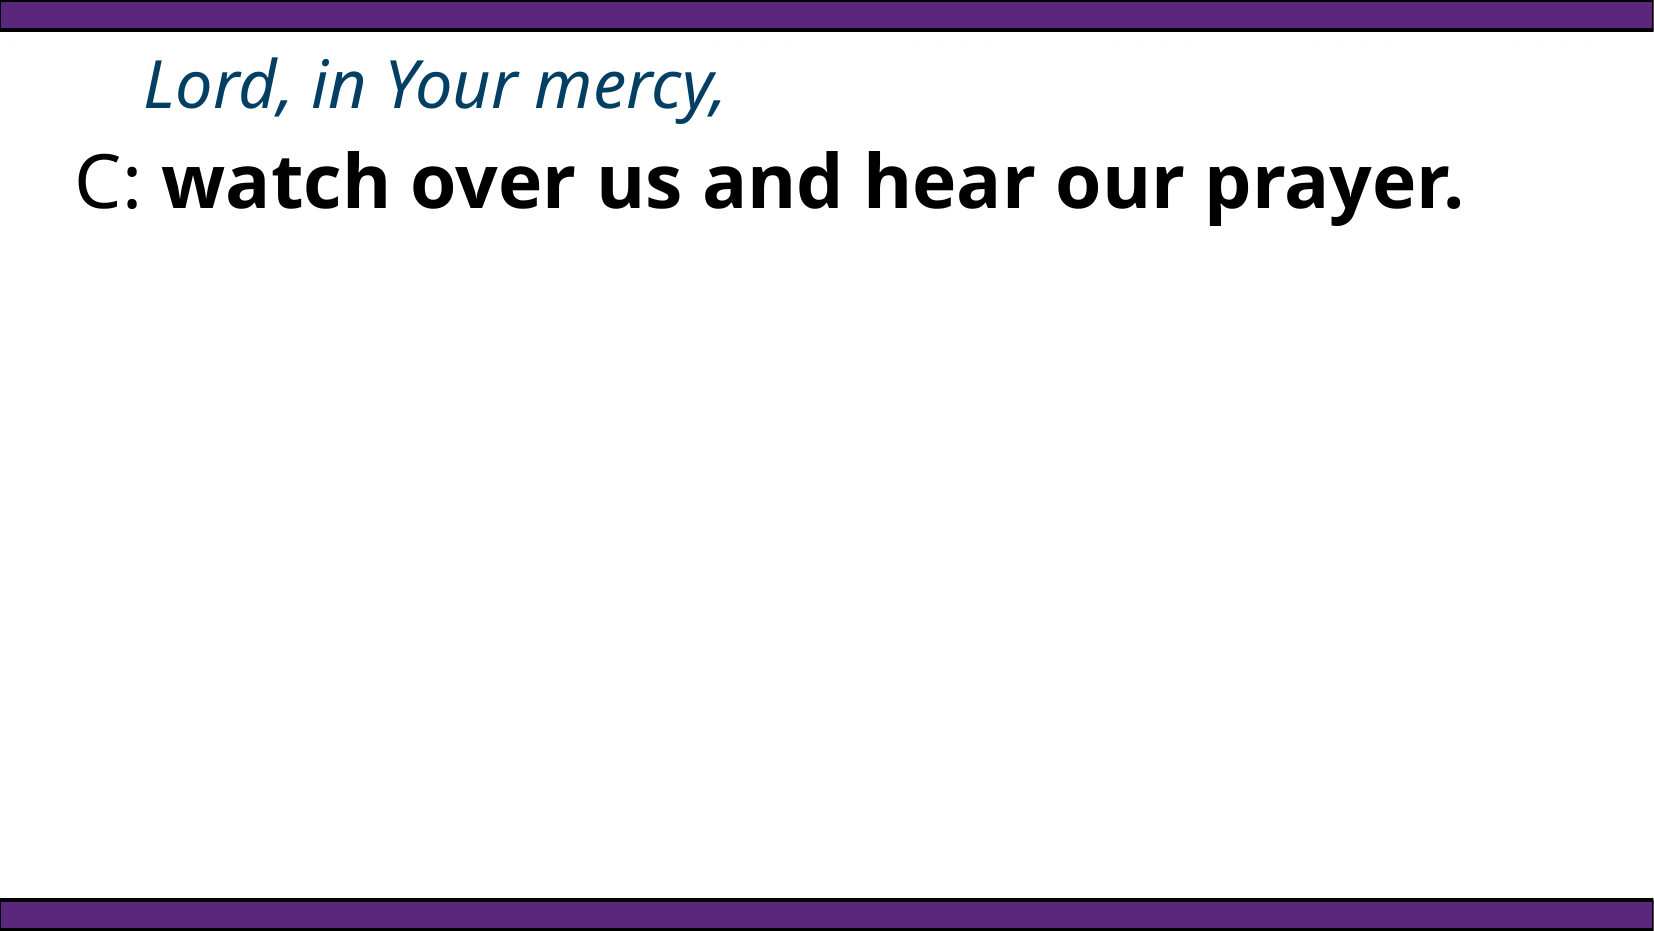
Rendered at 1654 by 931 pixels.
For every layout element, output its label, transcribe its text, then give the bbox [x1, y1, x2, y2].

picture [0, 31, 1654, 900]
text_box [0, 900, 1654, 931]
text_box Lord, in Your mercy, C: watch over us and hear our prayer. [60, 30, 1579, 234]
text_box [0, 0, 1654, 31]
